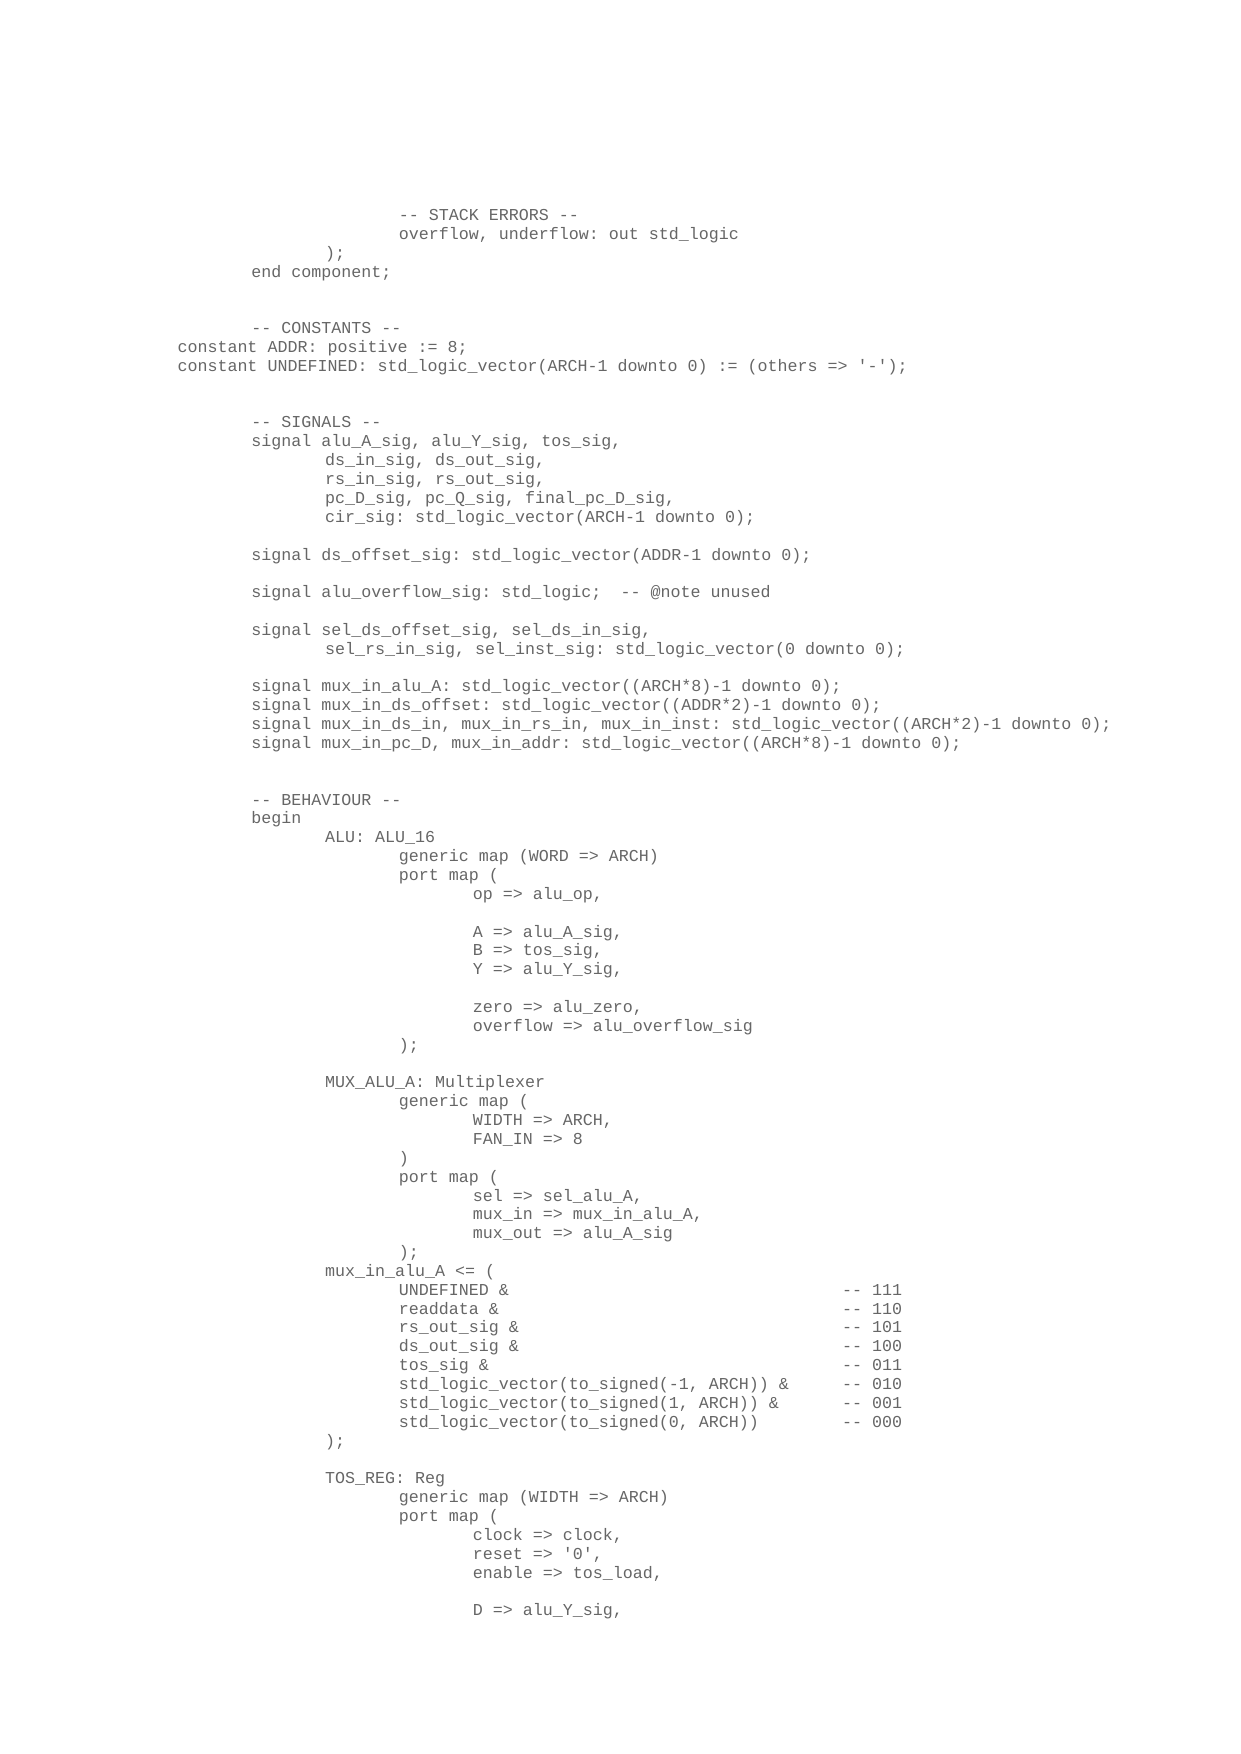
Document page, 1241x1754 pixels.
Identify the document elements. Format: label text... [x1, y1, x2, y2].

text std_logic_vector(to_signed(-1, ARCH)) & -- 010 [177, 1376, 1123, 1394]
text cir_sig: std_logic_vector(ARCH-1 downto 0); [177, 508, 1123, 527]
text signal mux_in_alu_A: std_logic_vector((ARCH*8)-1 downto 0); [177, 678, 1123, 697]
text UNDEFINED & -- 111 [177, 1281, 1123, 1300]
text ); [177, 1036, 1123, 1055]
text signal alu_A_sig, alu_Y_sig, tos_sig, [177, 433, 1123, 452]
text FAN_IN => 8 [177, 1131, 1123, 1149]
text zero => alu_zero, [177, 998, 1123, 1017]
text ALU: ALU_16 [177, 829, 1123, 848]
text B => tos_sig, [177, 942, 1123, 961]
text port map ( [177, 867, 1123, 885]
text op => alu_op, [177, 885, 1123, 904]
text -- SIGNALS -- [177, 414, 1123, 433]
text A => alu_A_sig, [177, 923, 1123, 942]
text pc_D_sig, pc_Q_sig, final_pc_D_sig, [177, 489, 1123, 508]
text enable => tos_load, [177, 1564, 1123, 1583]
text signal mux_in_ds_offset: std_logic_vector((ADDR*2)-1 downto 0); [177, 697, 1123, 716]
text -- BEHAVIOUR -- [177, 791, 1123, 810]
text port map ( [177, 1508, 1123, 1526]
text port map ( [177, 1168, 1123, 1187]
text ); [177, 1244, 1123, 1262]
text signal alu_overflow_sig: std_logic; -- @note unused [177, 584, 1123, 603]
text generic map (WIDTH => ARCH) [177, 1489, 1123, 1508]
text ds_out_sig & -- 100 [177, 1338, 1123, 1357]
text TOS_REG: Reg [177, 1470, 1123, 1489]
text ); [177, 1432, 1123, 1451]
text signal mux_in_ds_in, mux_in_rs_in, mux_in_inst: std_logic_vector((ARCH*2)-1 downto 0); [177, 716, 1123, 734]
text std_logic_vector(to_signed(0, ARCH)) -- 000 [177, 1413, 1123, 1432]
text readdata & -- 110 [177, 1300, 1123, 1319]
text signal ds_offset_sig: std_logic_vector(ADDR-1 downto 0); [177, 546, 1123, 565]
text ) [177, 1149, 1123, 1168]
text generic map (WORD => ARCH) [177, 848, 1123, 867]
text clock => clock, [177, 1526, 1123, 1545]
text MUX_ALU_A: Multiplexer [177, 1074, 1123, 1093]
text generic map ( [177, 1093, 1123, 1112]
text mux_in => mux_in_alu_A, [177, 1206, 1123, 1225]
text signal mux_in_pc_D, mux_in_addr: std_logic_vector((ARCH*8)-1 downto 0); [177, 734, 1123, 753]
text mux_out => alu_A_sig [177, 1225, 1123, 1244]
text mux_in_alu_A <= ( [177, 1262, 1123, 1281]
text D => alu_Y_sig, [177, 1602, 1123, 1621]
text sel_rs_in_sig, sel_inst_sig: std_logic_vector(0 downto 0); [177, 640, 1123, 659]
text WIDTH => ARCH, [177, 1112, 1123, 1131]
text -- CONSTANTS -- [177, 320, 1123, 339]
text constant UNDEFINED: std_logic_vector(ARCH-1 downto 0) := (others => '-'); [177, 357, 1123, 376]
text rs_out_sig & -- 101 [177, 1319, 1123, 1338]
text -- STACK ERRORS -- [177, 207, 1123, 226]
text end component; [177, 263, 1123, 282]
text tos_sig & -- 011 [177, 1357, 1123, 1376]
text overflow => alu_overflow_sig [177, 1017, 1123, 1036]
text ds_in_sig, ds_out_sig, [177, 452, 1123, 471]
text begin [177, 810, 1123, 829]
text ); [177, 244, 1123, 263]
text reset => '0', [177, 1545, 1123, 1564]
text rs_in_sig, rs_out_sig, [177, 471, 1123, 489]
text Y => alu_Y_sig, [177, 961, 1123, 980]
text constant ADDR: positive := 8; [177, 339, 1123, 357]
text sel => sel_alu_A, [177, 1187, 1123, 1206]
text overflow, underflow: out std_logic [177, 226, 1123, 244]
text signal sel_ds_offset_sig, sel_ds_in_sig, [177, 621, 1123, 640]
text std_logic_vector(to_signed(1, ARCH)) & -- 001 [177, 1394, 1123, 1413]
